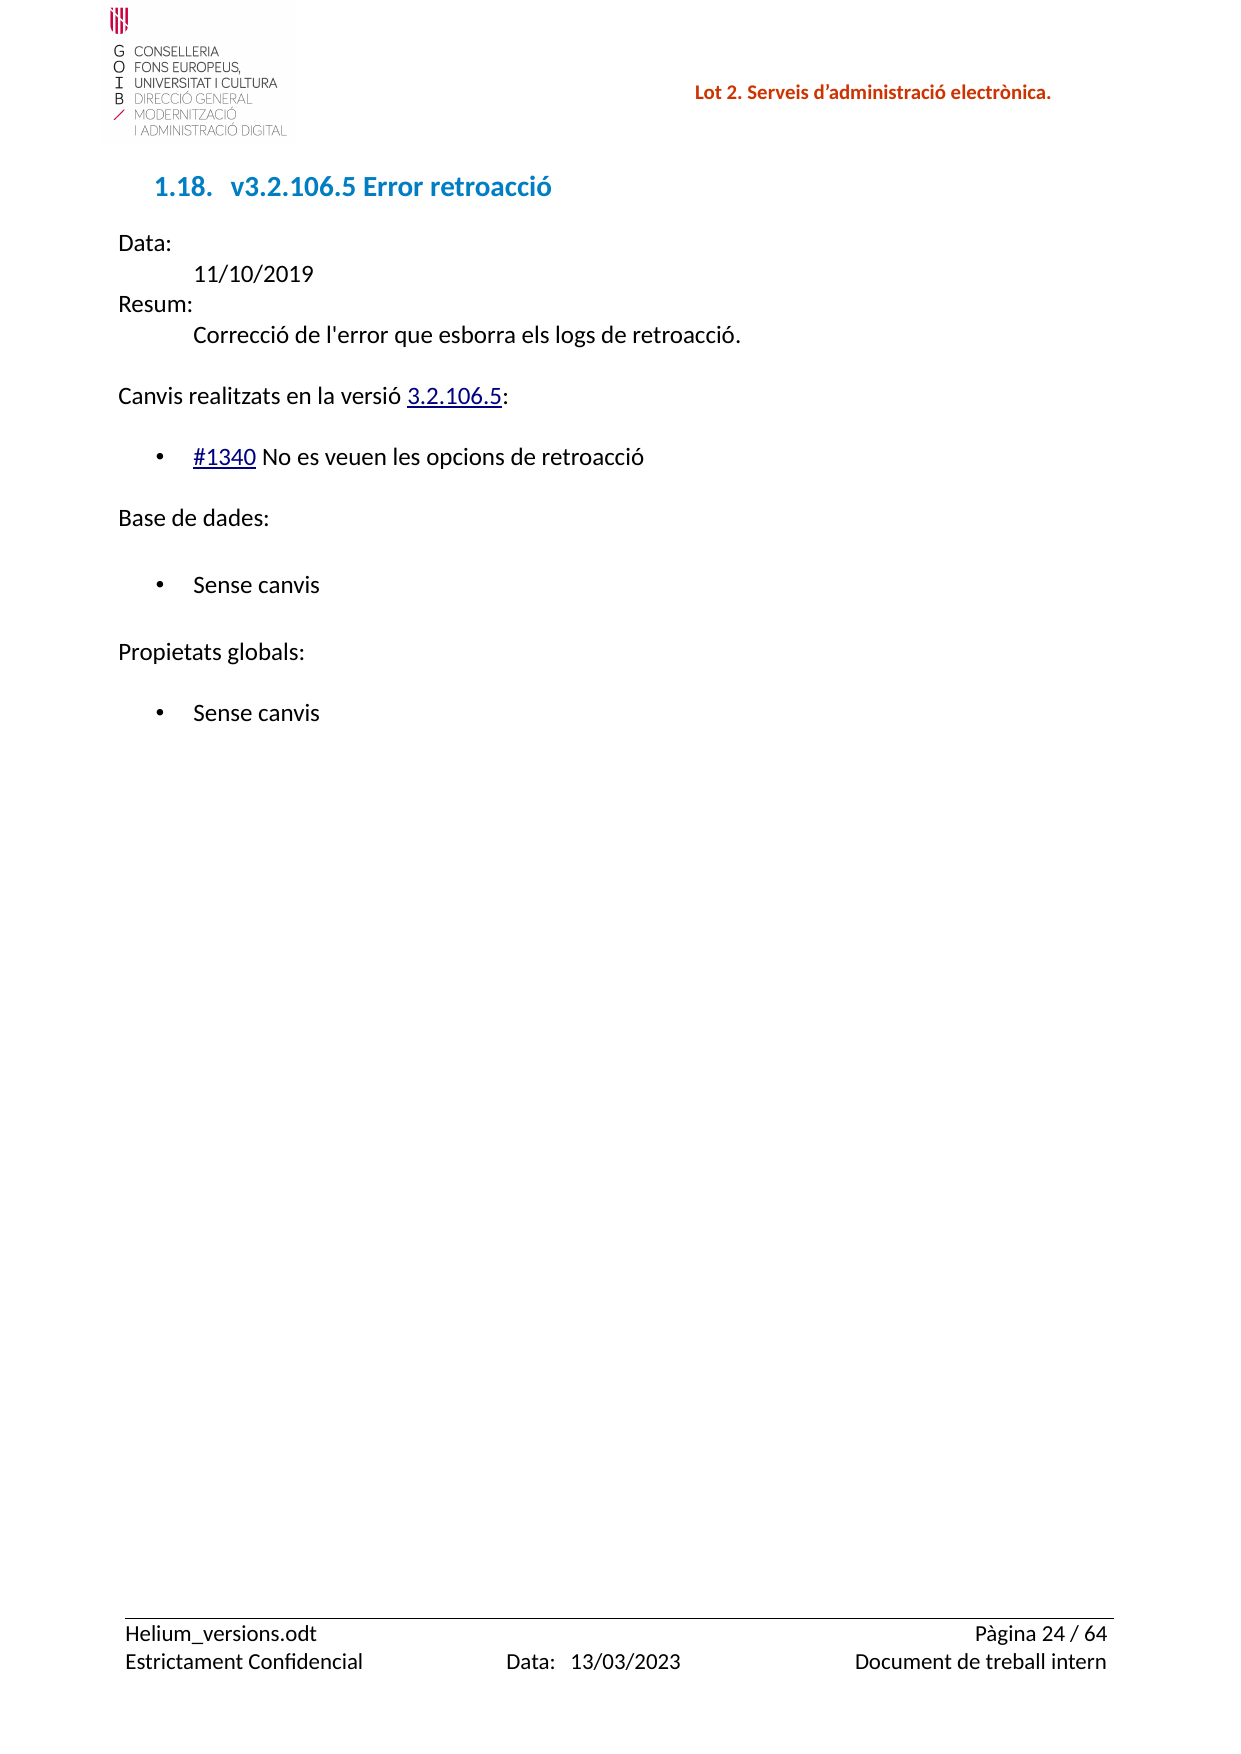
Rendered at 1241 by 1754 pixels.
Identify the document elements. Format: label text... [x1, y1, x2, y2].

list Sense canvis [156, 697, 1122, 728]
list Sense canvis [156, 569, 1122, 600]
text Canvis realitzats en la versió 3.2.106.5: [118, 380, 1122, 411]
subtitle v3.2.106.5 Error retroacció [153, 168, 1122, 204]
list #1340 No es veuen les opcions de retroacció [156, 441, 1122, 472]
text Base de dades: [118, 502, 1122, 533]
text 11/10/2019 [118, 258, 1122, 289]
text Resum: [118, 289, 1122, 319]
text Correcció de l'error que esborra els logs de retroacció. [118, 319, 1122, 350]
text Propietats globals: [118, 636, 1122, 667]
picture [100, 0, 297, 144]
text Data: [118, 228, 1122, 258]
